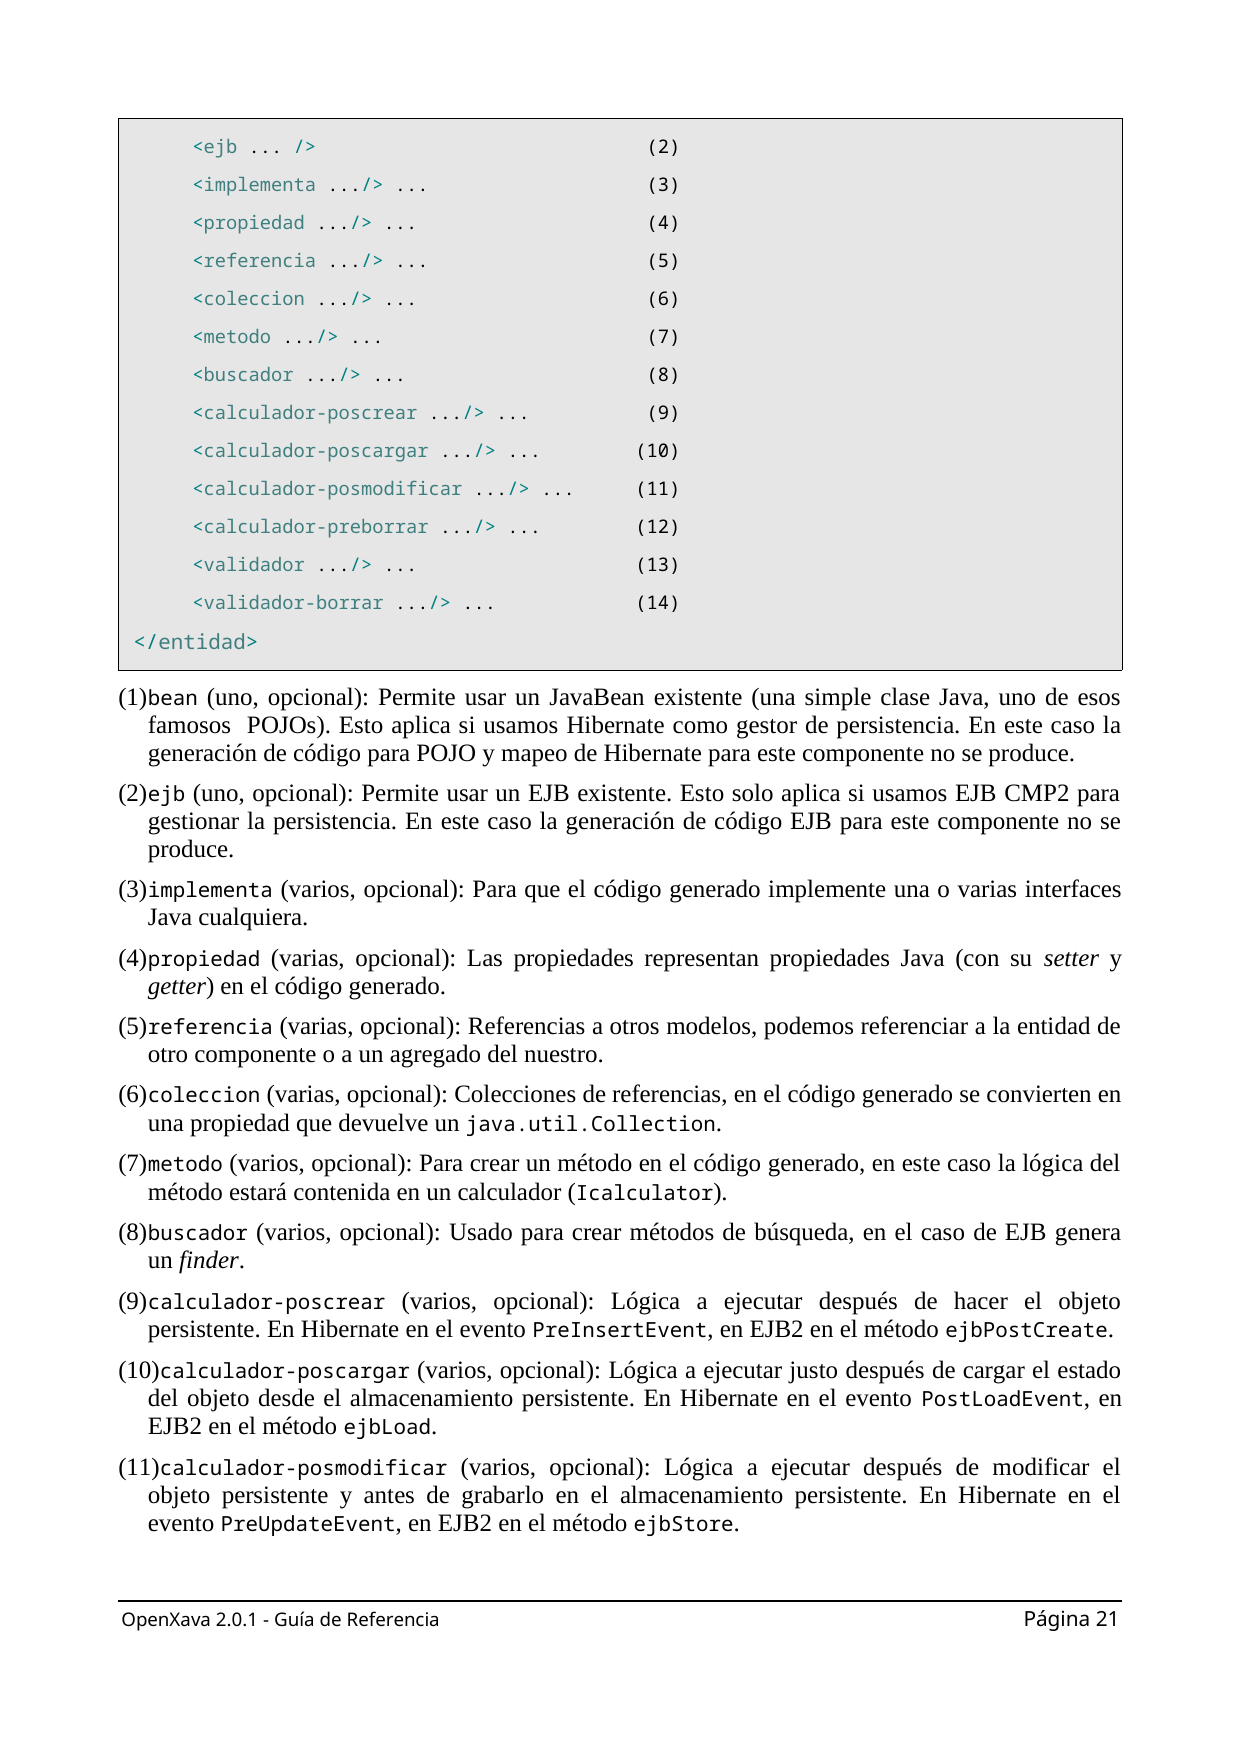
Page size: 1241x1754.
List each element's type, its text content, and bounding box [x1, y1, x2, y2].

text <calculador-poscargar .../> ... (10) [119, 422, 1122, 460]
list metodo (varios, opcional): Para crear un método en el código generado, en este caso la lógica del método estará contenida en un calculador (Icalculator). [118, 1149, 1122, 1206]
text <calculador-poscrear .../> ... (9) [119, 384, 1122, 422]
list coleccion (varias, opcional): Colecciones de referencias, en el código generado se convierten en una propiedad que devuelve un java.util.Collection. [118, 1081, 1122, 1137]
list bean (uno, opcional): Permite usar un JavaBean existente (una simple clase Java, uno de esos famosos POJOs). Esto aplica si usamos Hibernate como gestor de persistencia. En este caso la generación de código para POJO y mapeo de Hibernate para este componente no se produce. [118, 683, 1122, 767]
text <coleccion .../> ... (6) [119, 270, 1122, 308]
text <metodo .../> ... (7) [119, 308, 1122, 346]
text <implementa .../> ... (3) [119, 156, 1122, 194]
text <calculador-preborrar .../> ... (12) [119, 498, 1122, 536]
text <validador .../> ... (13) [119, 536, 1122, 574]
list calculador-posmodificar (varios, opcional): Lógica a ejecutar después de modificar el objeto persistente y antes de grabarlo en el almacenamiento persistente. En Hibernate en el evento PreUpdateEvent, en EJB2 en el método ejbStore. [118, 1453, 1122, 1537]
list calculador-poscrear (varios, opcional): Lógica a ejecutar después de hacer el objeto persistente. En Hibernate en el evento PreInsertEvent, en EJB2 en el método ejbPostCreate. [118, 1287, 1122, 1343]
list buscador (varios, opcional): Usado para crear métodos de búsqueda, en el caso de EJB genera un finder. [118, 1218, 1122, 1274]
text <propiedad .../> ... (4) [119, 194, 1122, 232]
list implementa (varios, opcional): Para que el código generado implemente una o varias interfaces Java cualquiera. [118, 875, 1122, 931]
text <referencia .../> ... (5) [119, 232, 1122, 270]
text <validador-borrar .../> ... (14) [119, 574, 1122, 612]
text <buscador .../> ... (8) [119, 346, 1122, 384]
list propiedad (varias, opcional): Las propiedades representan propiedades Java (con su setter y getter) en el código generado. [118, 944, 1122, 999]
list ejb (uno, opcional): Permite usar un EJB existente. Esto solo aplica si usamos EJB CMP2 para gestionar la persistencia. En este caso la generación de código EJB para este componente no se produce. [118, 779, 1122, 863]
text </entidad> [119, 612, 1122, 670]
list referencia (varias, opcional): Referencias a otros modelos, podemos referenciar a la entidad de otro componente o a un agregado del nuestro. [118, 1012, 1122, 1068]
text <ejb ... /> (2) [119, 119, 1122, 156]
text <calculador-posmodificar .../> ... (11) [119, 460, 1122, 498]
list calculador-poscargar (varios, opcional): Lógica a ejecutar justo después de cargar el estado del objeto desde el almacenamiento persistente. En Hibernate en el evento PostLoadEvent, en EJB2 en el método ejbLoad. [118, 1356, 1122, 1441]
